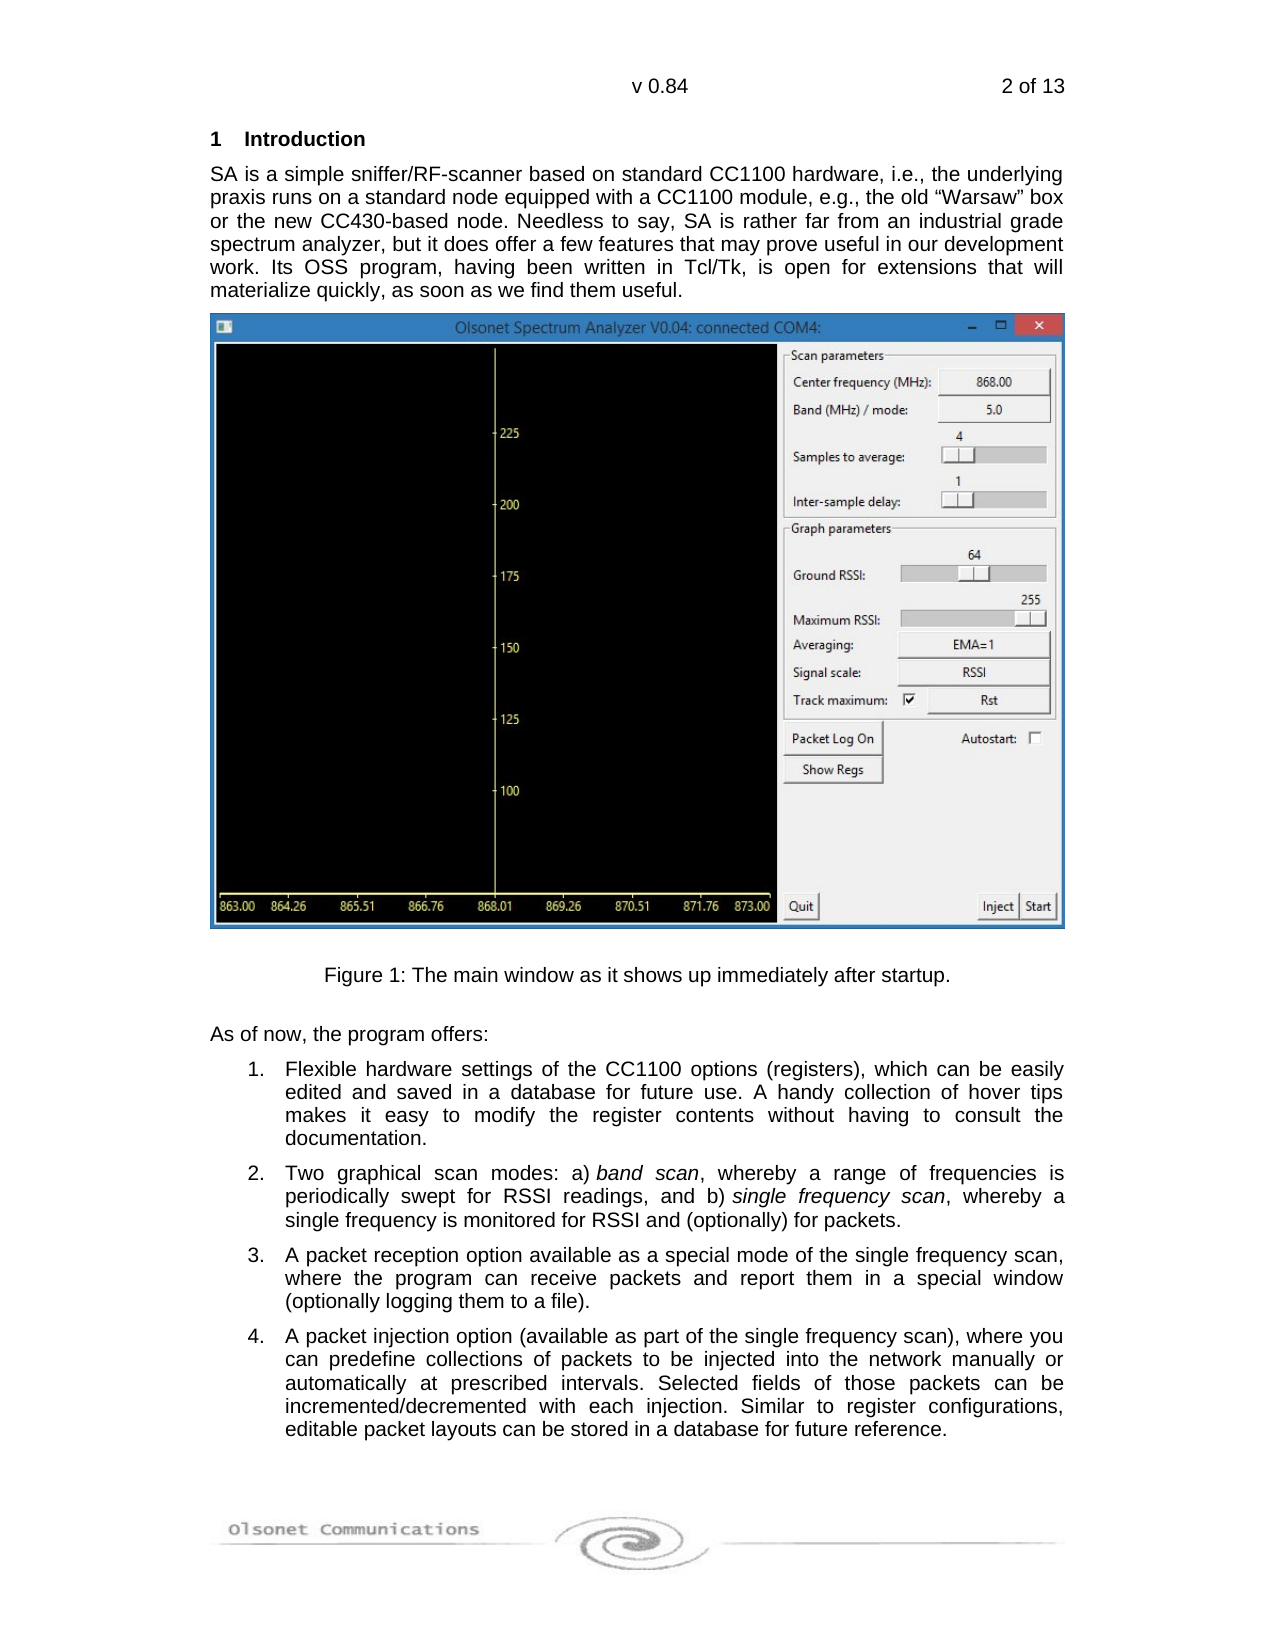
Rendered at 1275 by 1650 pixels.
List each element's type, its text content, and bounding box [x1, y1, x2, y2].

subtitle Introduction [210, 128, 1065, 151]
text SA is a simple sniffer/RF-scanner based on standard CC1100 hardware, i.e., the underlying praxis runs on a standard node equipped with a CC1100 module, e.g., the old “Warsaw” box or the new CC430-based node. Needless to say, SA is rather far from an industrial grade spectrum analyzer, but it does offer a few features that may prove useful in our development work. Its OSS program, having been written in Tcl/Tk, is open for extensions that will materialize quickly, as soon as we find them useful. [210, 163, 1065, 302]
text As of now, the program offers: [210, 1022, 1065, 1045]
list Flexible hardware settings of the CC1100 options (registers), which can be easily edited and saved in a database for future use. A handy collection of hover tips makes it easy to modify the register contents without having to consult the documentation. [247, 1057, 1065, 1150]
list A packet reception option available as a special mode of the single frequency scan, where the program can receive packets and report them in a special window (optionally logging them to a file). [247, 1243, 1065, 1313]
picture [210, 1501, 1065, 1593]
list A packet injection option (available as part of the single frequency scan), where you can predefine collections of packets to be injected into the network manually or automatically at prescribed intervals. Selected fields of those packets can be incremented/decremented with each injection. Similar to register configurations, editable packet layouts can be stored in a database for future reference. [247, 1325, 1065, 1441]
list Two graphical scan modes: a) band scan, whereby a range of frequencies is periodically swept for RSSI readings, and b) single frequency scan, whereby a single frequency is monitored for RSSI and (optionally) for packets. [247, 1162, 1065, 1231]
picture [210, 313, 1065, 929]
text Figure 1: The main window as it shows up immediately after startup. [210, 964, 1065, 987]
